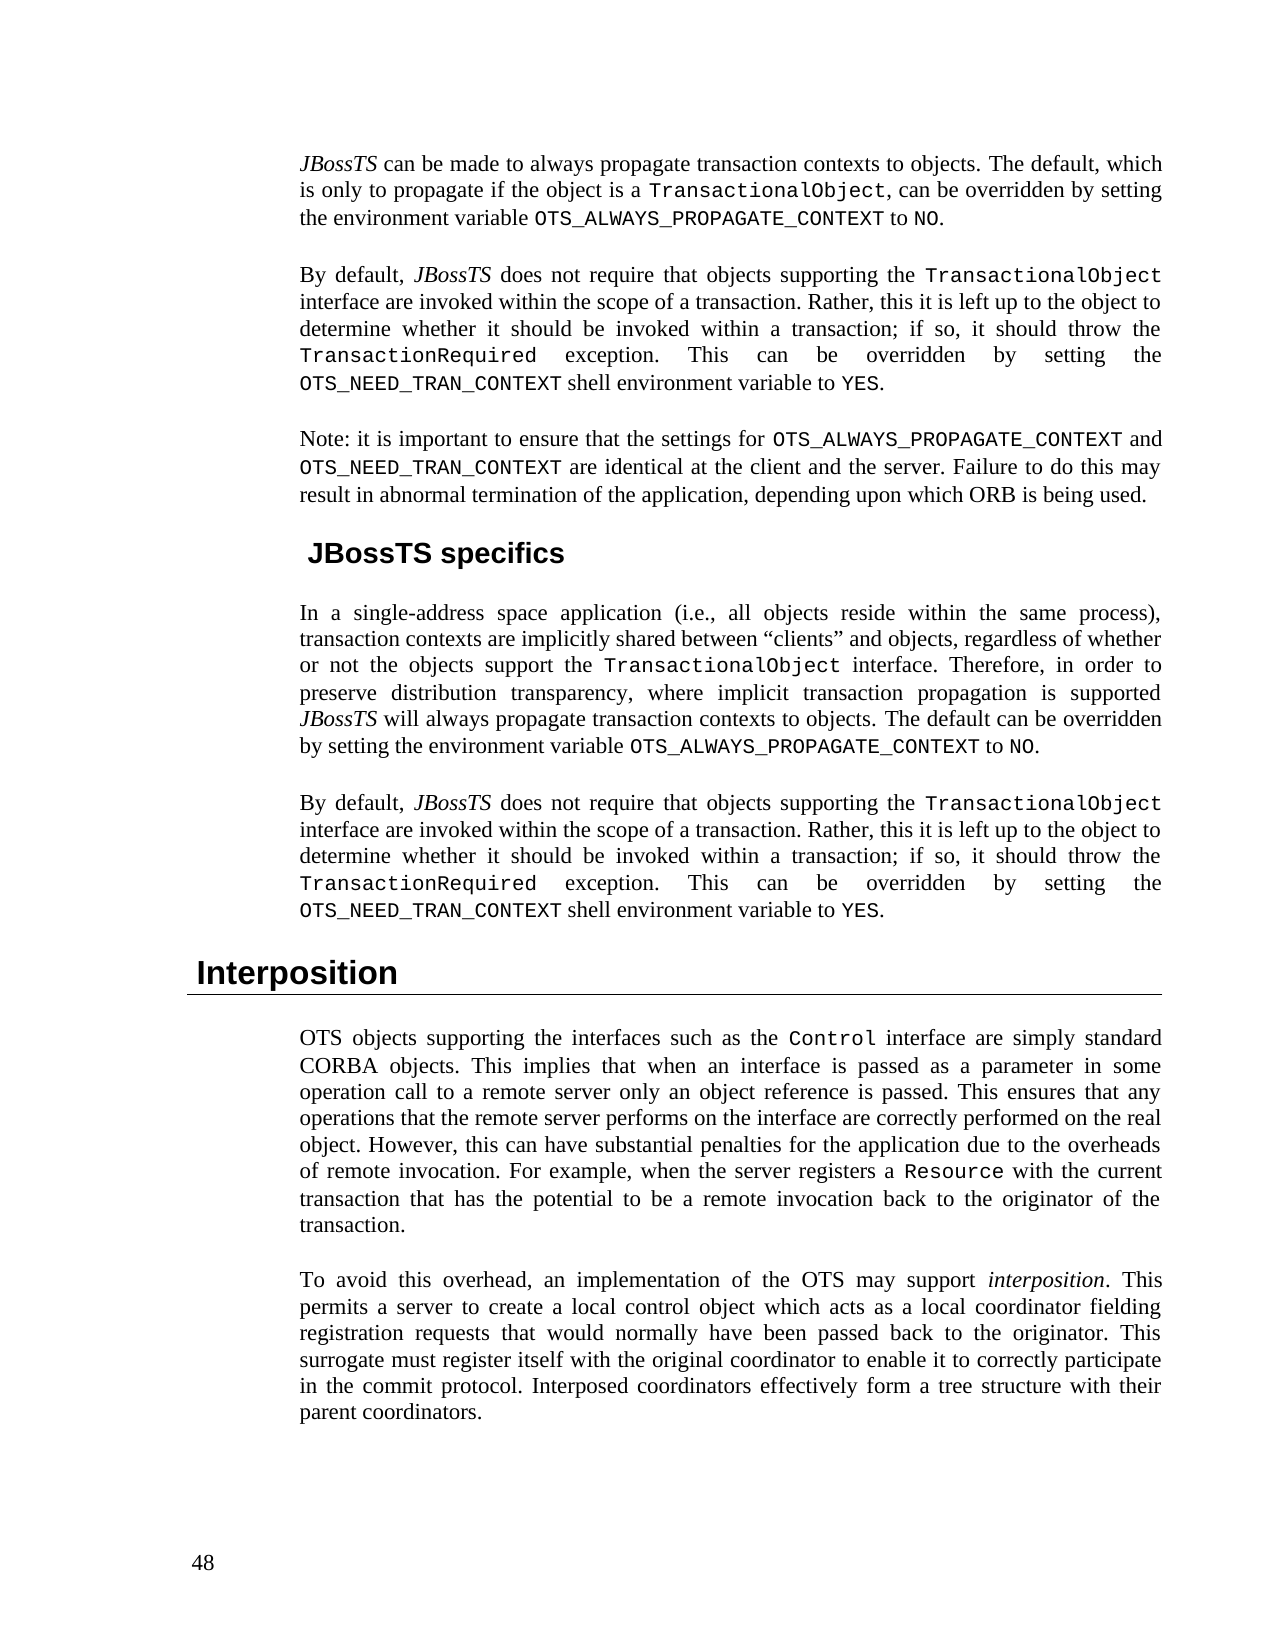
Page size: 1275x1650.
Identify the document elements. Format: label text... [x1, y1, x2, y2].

text By default, JBossTS does not require that objects supporting the TransactionalObject interface are invoked within the scope of a transaction. Rather, this it is left up to the object to determine whether it should be invoked within a transaction; if so, it should throw the TransactionRequired exception. This can be overridden by setting the OTS_NEED_TRAN_CONTEXT shell environment variable to YES. [299, 789, 1162, 924]
subtitle JBossTS specifics [187, 536, 1162, 570]
text JBossTS can be made to always propagate transaction contexts to objects. The default, which is only to propagate if the object is a TransactionalObject, can be overridden by setting the environment variable OTS_ALWAYS_PROPAGATE_CONTEXT to NO. [299, 150, 1162, 232]
text OTS objects supporting the interfaces such as the Control interface are simply standard CORBA objects. This implies that when an interface is passed as a parameter in some operation call to a remote server only an object reference is passed. This ensures that any operations that the remote server performs on the interface are correctly performed on the real object. However, this can have substantial penalties for the application due to the overheads of remote invocation. For example, when the server registers a Resource with the current transaction that has the potential to be a remote invocation back to the originator of the transaction. [299, 1024, 1162, 1237]
text To avoid this overhead, an implementation of the OTS may support interposition. This permits a server to create a local control object which acts as a local coordinator fielding registration requests that would normally have been passed back to the originator. This surrogate must register itself with the original coordinator to enable it to correctly participate in the commit protocol. Interposed coordinators effectively form a tree structure with their parent coordinators. [299, 1267, 1162, 1425]
text Note: it is important to ensure that the settings for OTS_ALWAYS_PROPAGATE_CONTEXT and OTS_NEED_TRAN_CONTEXT are identical at the client and the server. Failure to do this may result in abnormal termination of the application, depending upon which ORB is being used. [299, 425, 1162, 507]
text In a single-address space application (i.e., all objects reside within the same process), transaction contexts are implicitly shared between “clients” and objects, regardless of whether or not the objects support the TransactionalObject interface. Therefore, in order to preserve distribution transparency, where implicit transaction propagation is supported JBossTS will always propagate transaction contexts to objects. The default can be overridden by setting the environment variable OTS_ALWAYS_PROPAGATE_CONTEXT to NO. [299, 599, 1162, 759]
subtitle Interposition [187, 953, 1162, 994]
text By default, JBossTS does not require that objects supporting the TransactionalObject interface are invoked within the scope of a transaction. Rather, this it is left up to the object to determine whether it should be invoked within a transaction; if so, it should throw the TransactionRequired exception. This can be overridden by setting the OTS_NEED_TRAN_CONTEXT shell environment variable to YES. [299, 261, 1162, 396]
